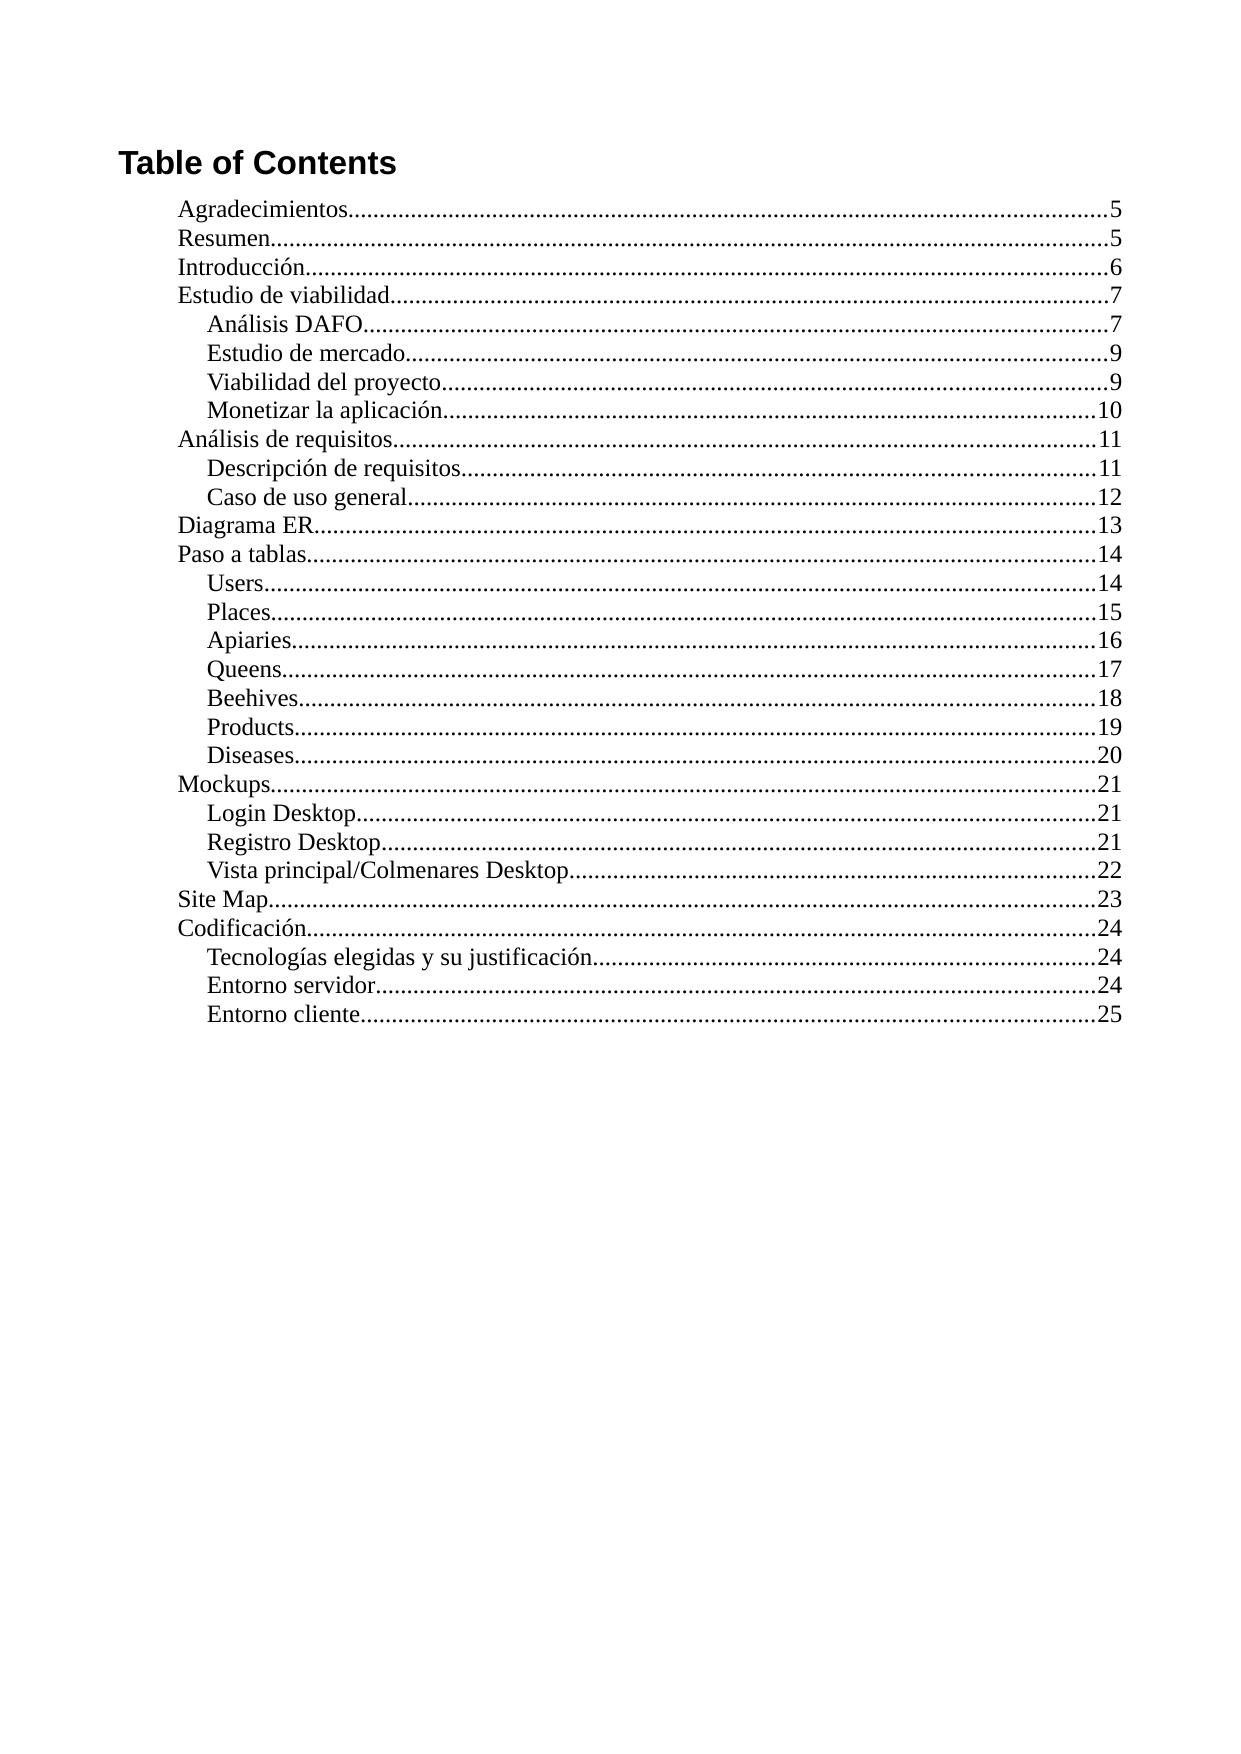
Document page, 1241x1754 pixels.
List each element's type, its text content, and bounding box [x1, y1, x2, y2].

text Entorno cliente 25 [207, 999, 1122, 1028]
text Site Map 23 [177, 884, 1122, 913]
text Login Desktop 21 [207, 798, 1122, 827]
text Estudio de mercado 9 [207, 338, 1122, 367]
text Paso a tablas 14 [177, 539, 1122, 568]
text Places 15 [207, 597, 1122, 625]
text Resumen 5 [177, 223, 1122, 252]
text Mockups 21 [177, 769, 1122, 798]
text Caso de uso general 12 [207, 482, 1122, 510]
subtitle Table of Contents [118, 143, 1122, 182]
text Beehives 18 [207, 683, 1122, 712]
text Users 14 [207, 568, 1122, 597]
text Registro Desktop 21 [207, 827, 1122, 855]
text Descripción de requisitos 11 [207, 453, 1122, 482]
text Análisis de requisitos 11 [177, 424, 1122, 453]
text Introducción 6 [177, 252, 1122, 280]
text Agradecimientos 5 [177, 194, 1122, 223]
text Queens 17 [207, 654, 1122, 683]
text Codificación 24 [177, 913, 1122, 942]
text Entorno servidor 24 [207, 970, 1122, 999]
text Vista principal/Colmenares Desktop 22 [207, 855, 1122, 884]
text Monetizar la aplicación 10 [207, 395, 1122, 424]
text Viabilidad del proyecto 9 [207, 367, 1122, 395]
text Diagrama ER 13 [177, 510, 1122, 539]
text Estudio de viabilidad 7 [177, 280, 1122, 309]
text Diseases 20 [207, 740, 1122, 769]
text Tecnologías elegidas y su justificación 24 [207, 942, 1122, 970]
text Análisis DAFO 7 [207, 309, 1122, 338]
text Apiaries 16 [207, 625, 1122, 654]
text Products 19 [207, 712, 1122, 740]
